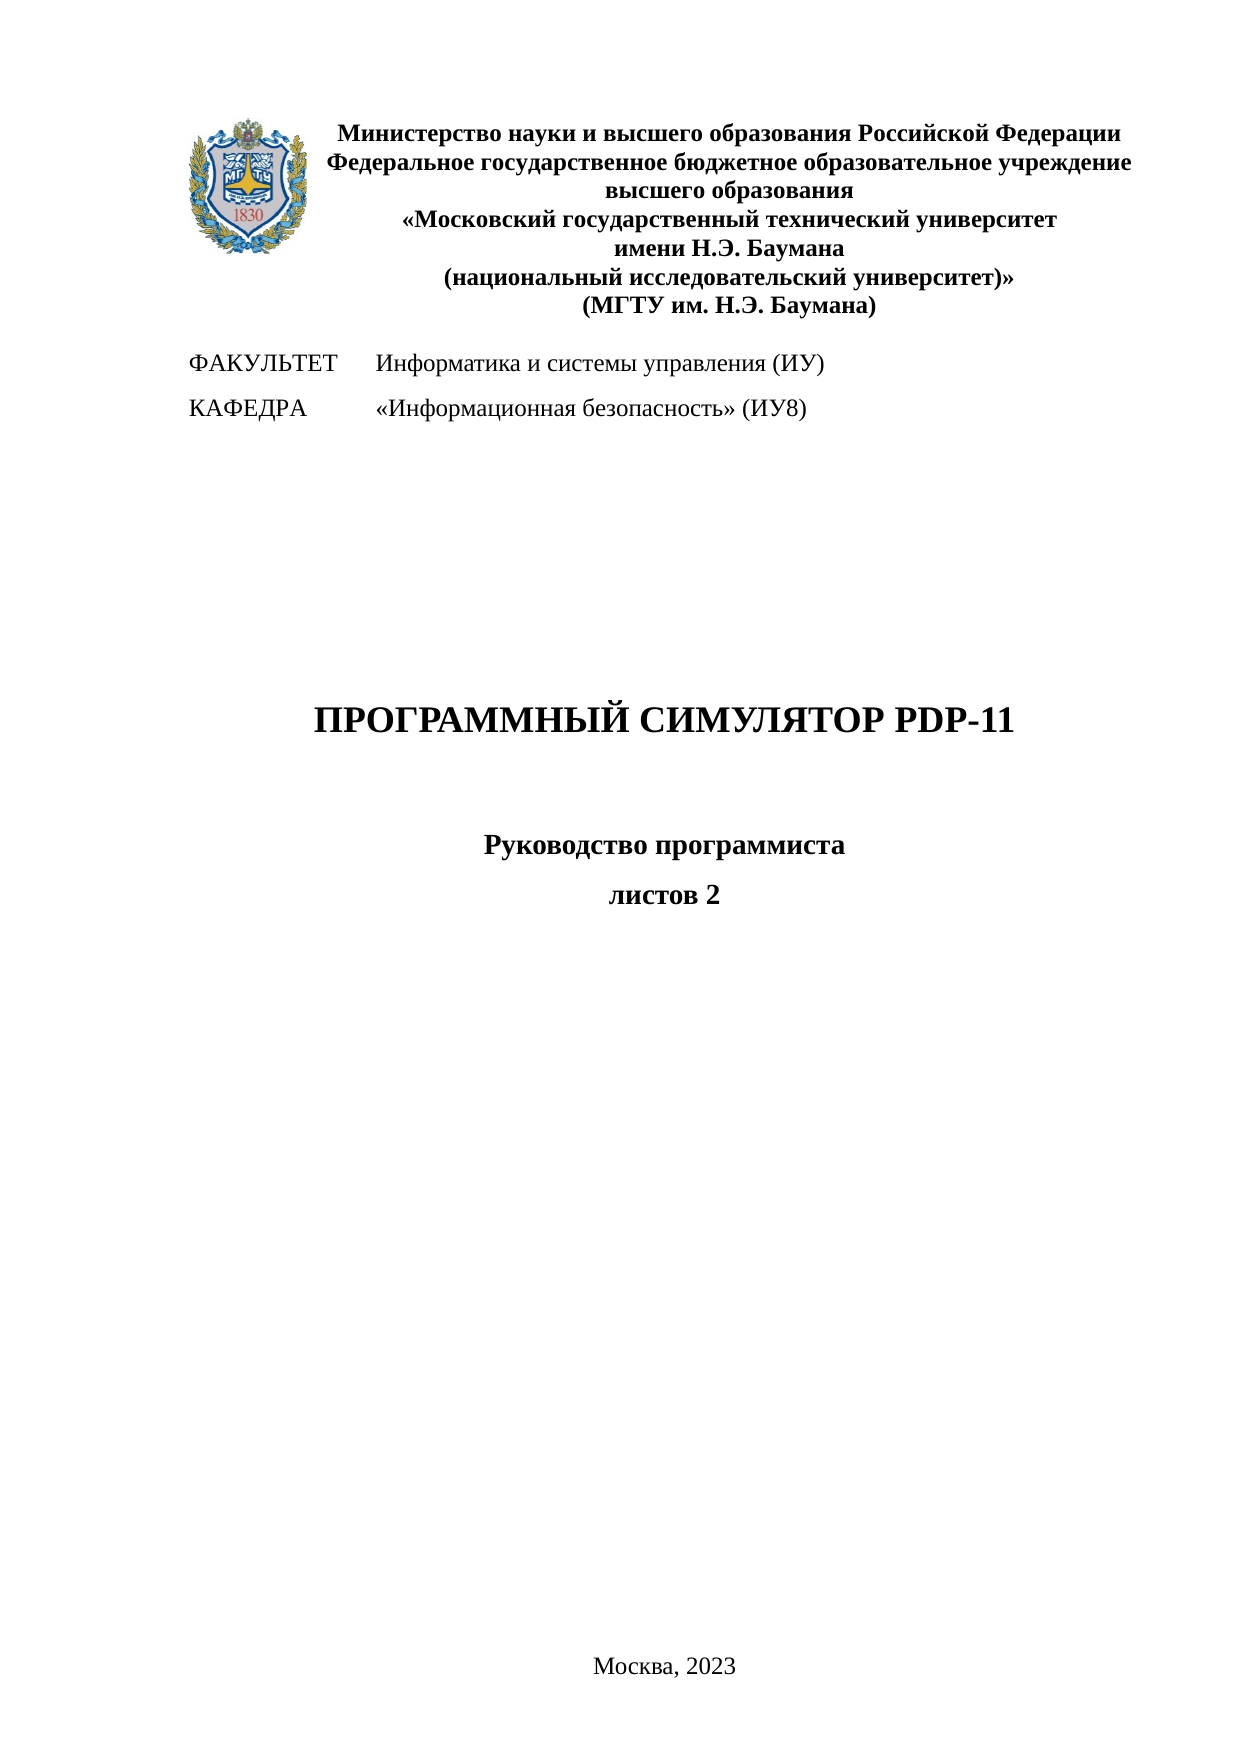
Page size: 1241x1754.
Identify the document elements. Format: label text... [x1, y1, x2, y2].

table_cell Кафедра [177, 394, 364, 439]
picture [188, 118, 307, 254]
table_header Факультет [177, 348, 364, 393]
text ПРОГРАММНЫЙ СИМУЛЯТОР PDP-11 [177, 698, 1152, 741]
text Руководство программиста [177, 827, 1152, 861]
text листов 2 [177, 877, 1152, 911]
table_header [177, 118, 307, 319]
table_cell «Информационная безопасность» (ИУ8) [364, 394, 1152, 439]
table_header Министерство науки и высшего образования Российской Федерации Федеральное государственное бюджетное образовательное учреждение высшего образования «Московский государственный технический университет имени Н.Э. Баумана (национальный исследовательский университет)» (МГТУ им. Н.Э. Баумана) [307, 118, 1152, 319]
table_header Информатика и системы управления (ИУ) [364, 348, 1152, 393]
